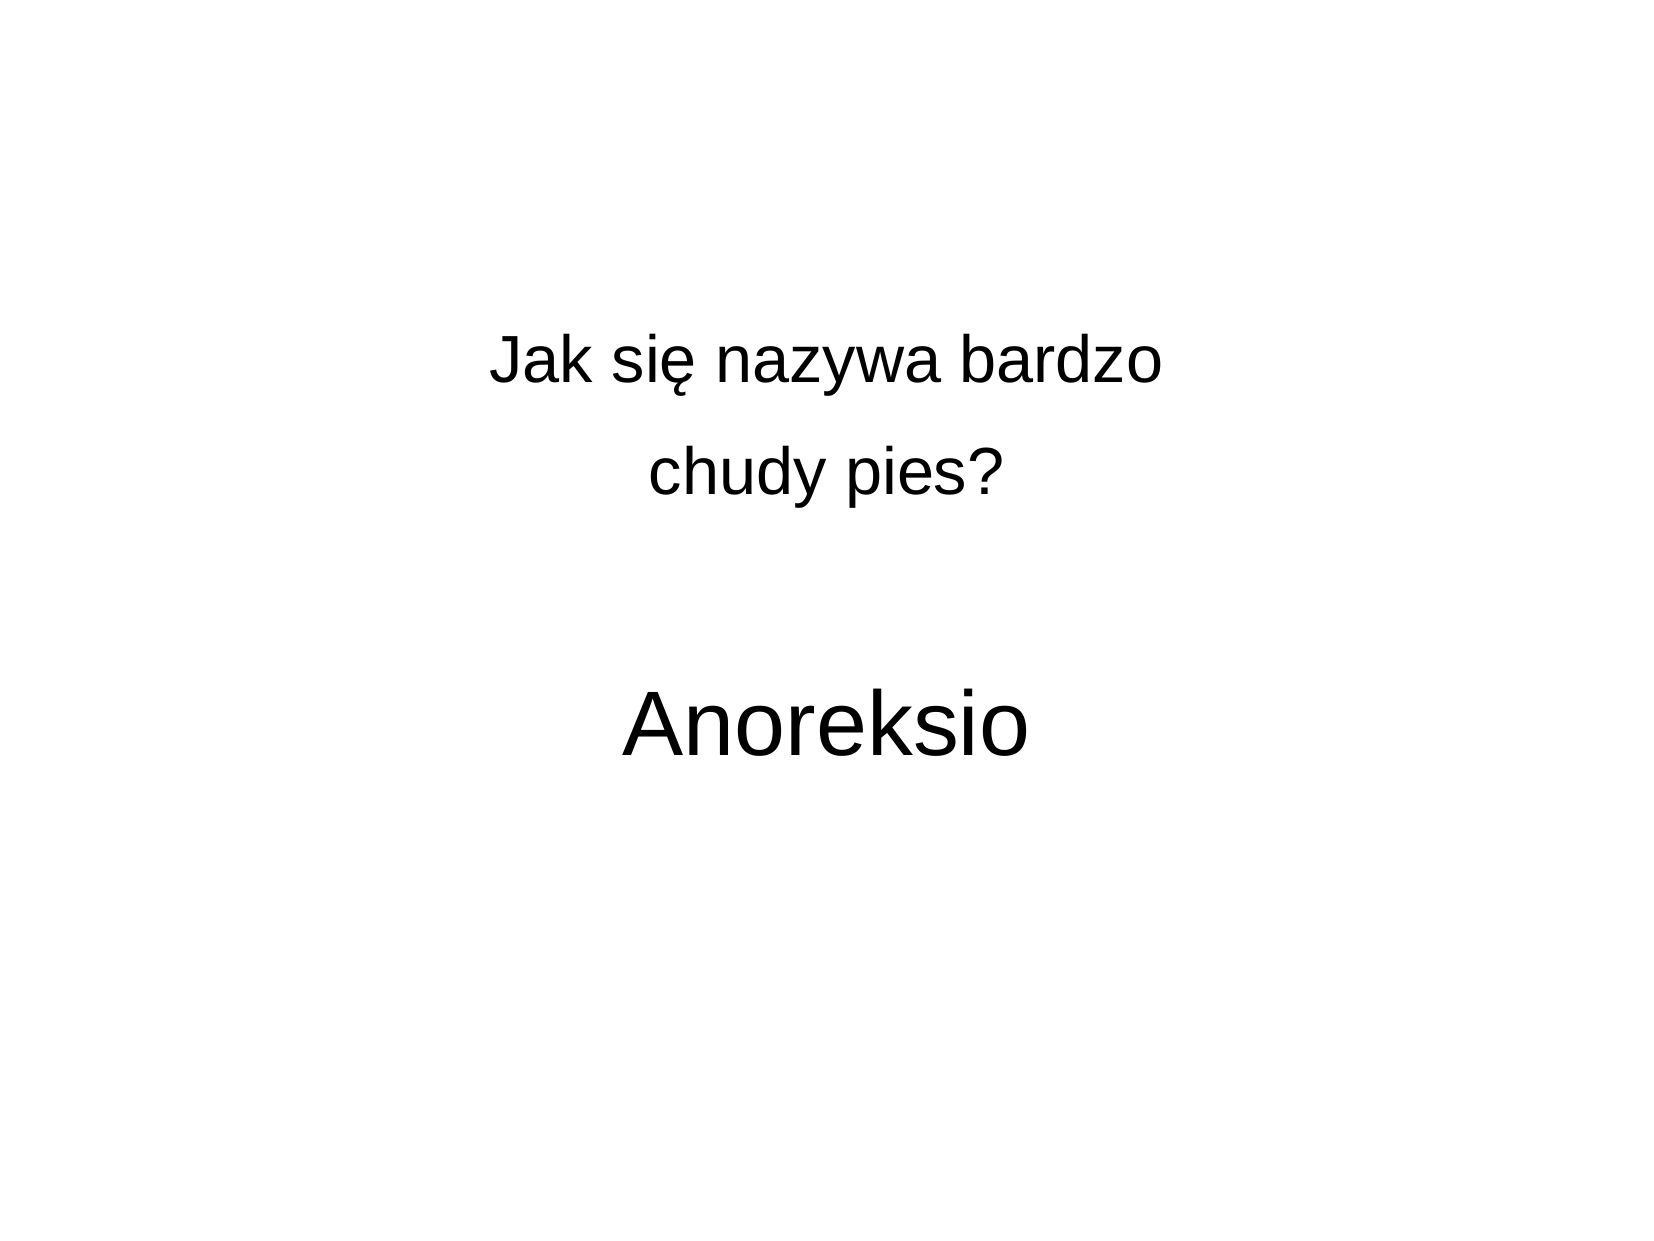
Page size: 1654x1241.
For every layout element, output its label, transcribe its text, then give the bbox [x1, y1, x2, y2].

subtitle Jak się nazywa bardzo chudy pies? Anoreksio [82, 49, 1571, 1010]
